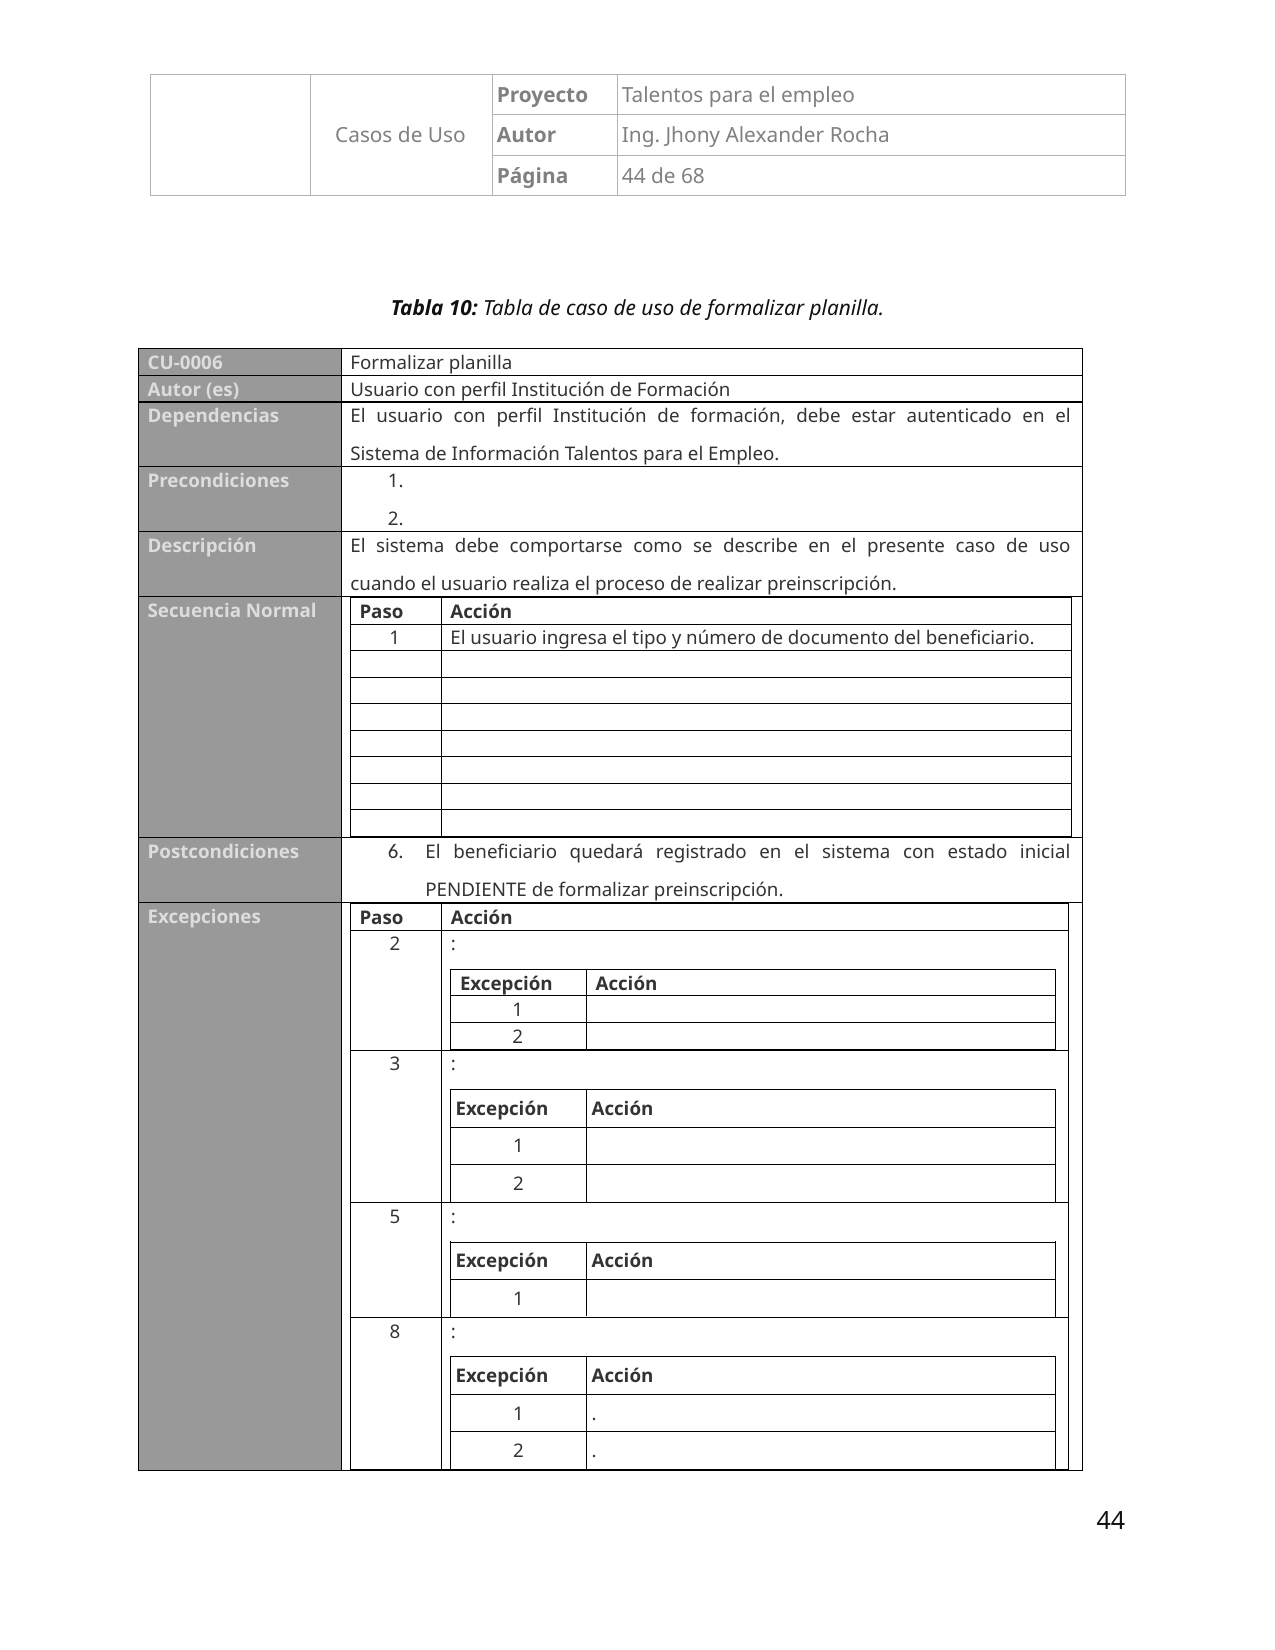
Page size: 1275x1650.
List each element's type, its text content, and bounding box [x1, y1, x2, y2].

table_cell : [442, 1203, 1068, 1317]
table_cell Usuario con perfil Institución de Formación [342, 376, 1082, 401]
table_cell : [442, 1318, 1068, 1469]
table_header Formalizar planilla [342, 349, 1082, 375]
table_cell [351, 731, 441, 756]
table_cell 2 [451, 1023, 586, 1048]
table_cell [442, 678, 1071, 703]
table_cell [351, 757, 441, 783]
table_cell 1 [451, 1395, 586, 1431]
table_header Acción [587, 970, 1055, 995]
table_header Acción [442, 904, 1068, 929]
table_cell [351, 810, 441, 836]
table_cell [342, 467, 1082, 531]
table_cell Excepciones [139, 903, 341, 1470]
table_cell [1072, 597, 1082, 837]
table_cell 3 [351, 1051, 441, 1202]
table_cell Descripción [139, 532, 341, 596]
table_cell El usuario ingresa el tipo y número de documento del beneficiario. [442, 625, 1071, 650]
table_cell 2 [351, 931, 441, 1050]
table_cell El beneficiario quedará registrado en el sistema con estado inicial PENDIENTE de formalizar preinscripción. [342, 838, 1082, 902]
table_header Acción [442, 598, 1071, 623]
table_header Excepción [451, 1090, 586, 1126]
table_header Acción [587, 1357, 1055, 1394]
table_cell [587, 1165, 1055, 1201]
table_cell [587, 1128, 1055, 1164]
table_cell 5 [351, 1203, 441, 1317]
table_cell 2 [451, 1165, 586, 1201]
table_cell [351, 651, 441, 677]
table_cell El sistema debe comportarse como se describe en el presente caso de uso cuando el usuario realiza el proceso de realizar preinscripción. [342, 532, 1082, 596]
table_cell Dependencias [139, 403, 341, 466]
table_header Acción [587, 1090, 1055, 1126]
table_cell Secuencia Normal [139, 597, 341, 837]
table_cell El usuario con perfil Institución de formación, debe estar autenticado en el Sistema de Información Talentos para el Empleo. [342, 403, 1082, 466]
table_header Excepción [451, 1357, 586, 1394]
table_cell [442, 704, 1071, 730]
table_cell 1 [351, 625, 441, 650]
table_cell [587, 1023, 1055, 1048]
table_cell [342, 903, 350, 1470]
table_cell : [442, 931, 1068, 1050]
table_cell : [442, 1051, 1068, 1202]
table_cell Precondiciones [139, 467, 341, 531]
table_cell . [587, 1395, 1055, 1431]
table_cell [351, 704, 441, 730]
table_header Paso [351, 904, 441, 929]
table_header Excepción [451, 970, 586, 995]
table_cell 2 [451, 1432, 586, 1469]
table_cell [442, 731, 1071, 756]
table_cell 8 [351, 1318, 441, 1469]
table_cell Postcondiciones [139, 838, 341, 902]
table_cell [442, 757, 1071, 783]
table_cell 1 [451, 996, 586, 1022]
table_cell [351, 678, 441, 703]
table_cell . [587, 1432, 1055, 1469]
table_cell [442, 651, 1071, 677]
table_header CU-0006 [139, 349, 341, 375]
table_cell 1 [451, 1280, 586, 1316]
text Tabla 10: Tabla de caso de uso de formalizar planilla. [150, 293, 1125, 322]
table_cell [587, 996, 1055, 1022]
table_header Excepción [451, 1243, 586, 1279]
table_cell 1 [451, 1128, 586, 1164]
table_cell [342, 597, 350, 837]
table_header Paso [351, 598, 441, 623]
table_cell [351, 784, 441, 809]
table_cell [587, 1280, 1055, 1316]
table_cell [1069, 903, 1082, 1470]
table_cell Autor (es) [139, 376, 341, 401]
table_cell [442, 784, 1071, 809]
table_cell [442, 810, 1071, 836]
table_header Acción [587, 1243, 1055, 1279]
